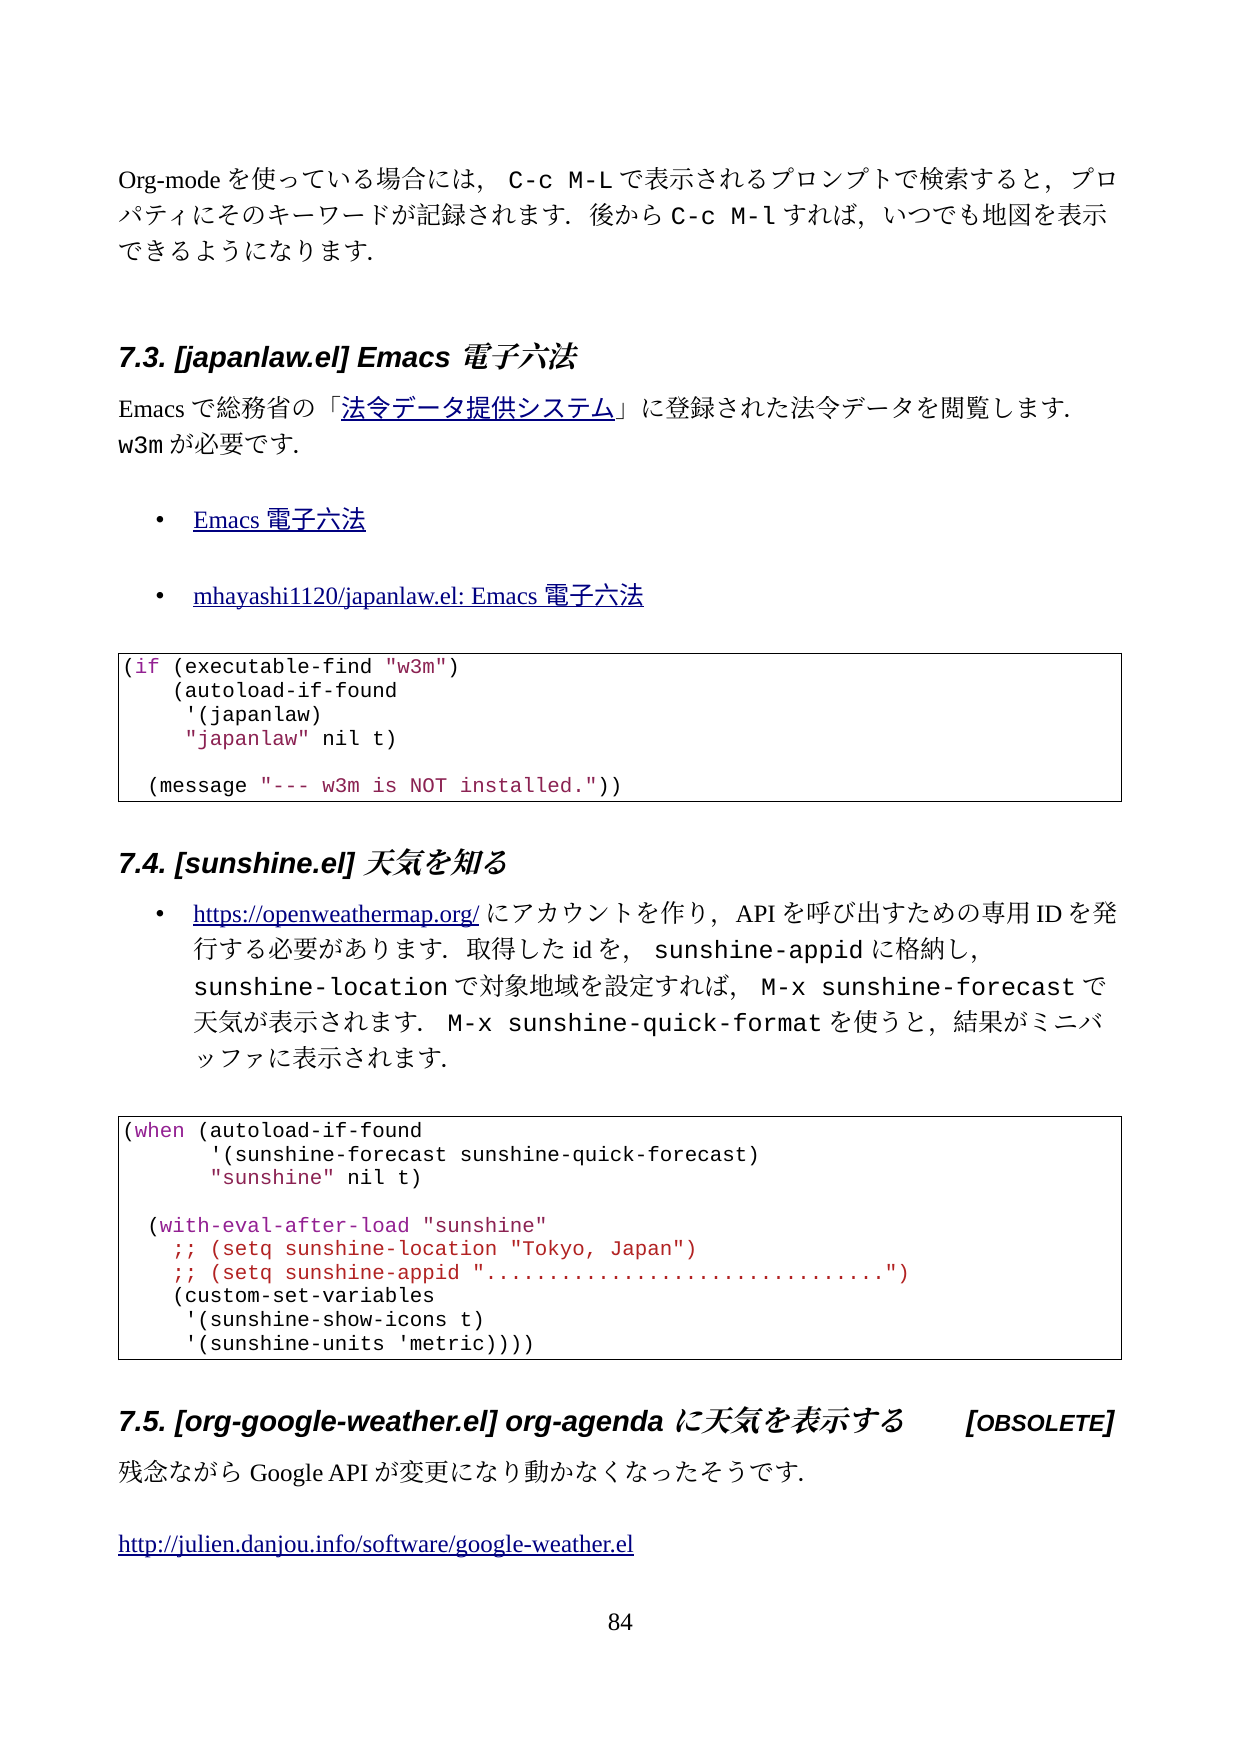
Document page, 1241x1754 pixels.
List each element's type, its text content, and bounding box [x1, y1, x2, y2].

text ;; (setq sunshine-location "Tokyo, Japan") [119, 1234, 1121, 1258]
text '(japanlaw) [119, 700, 1121, 723]
text "sunshine" nil t) [119, 1163, 1121, 1187]
text http://julien.danjou.info/software/google-weather.el [118, 1529, 1122, 1558]
text (autoload-if-found [119, 676, 1121, 700]
text (with-eval-after-load "sunshine" [119, 1211, 1121, 1234]
text (if (executable-find "w3m") [119, 654, 1121, 676]
text '(sunshine-forecast sunshine-quick-forecast) [119, 1140, 1121, 1163]
text '(sunshine-units 'metric)))) [119, 1329, 1121, 1359]
text ;; (setq sunshine-appid "................................") [119, 1258, 1121, 1282]
text '(sunshine-show-icons t) [119, 1305, 1121, 1329]
text Emacs で総務省の「法令データ提供システム」に登録された法令データを閲覧します． w3m が必要です． [118, 388, 1122, 489]
text [118, 118, 1122, 147]
subtitle [org-google-weather.el] org-agenda に天気を表示する [obsolete] [118, 1398, 1122, 1440]
subtitle [japanlaw.el] Emacs 電子六法 [118, 334, 1122, 376]
list https://openweathermap.org/ にアカウントを作り，APIを呼び出すための専用IDを発行する必要があります．取得した idを， sunshine-appid に格納し， sunshine-location で対象地域を設定すれば， M-x sunshine-forecast で天気が表示されます． M-x sunshine-quick-format を使うと，結果がミニバッファに表示されます． [156, 894, 1122, 1103]
text (custom-set-variables [119, 1282, 1121, 1305]
text 残念ながら Google API が変更になり動かなくなったそうです． [118, 1452, 1122, 1517]
list Emacs 電子六法 [156, 502, 1122, 565]
list mhayashi1120/japanlaw.el: Emacs 電子六法 [156, 577, 1122, 640]
text (when (autoload-if-found [119, 1117, 1121, 1140]
text "japanlaw" nil t) [119, 723, 1121, 747]
text Org-mode を使っている場合には， C-c M-L で表示されるプロンプトで検索すると，プロパティにそのキーワードが記録されます．後から C-c M-l すれば，いつでも地図を表示できるようになります． [118, 159, 1122, 297]
text (message "--- w3m is NOT installed.")) [119, 771, 1121, 801]
subtitle [sunshine.el] 天気を知る [118, 840, 1122, 882]
